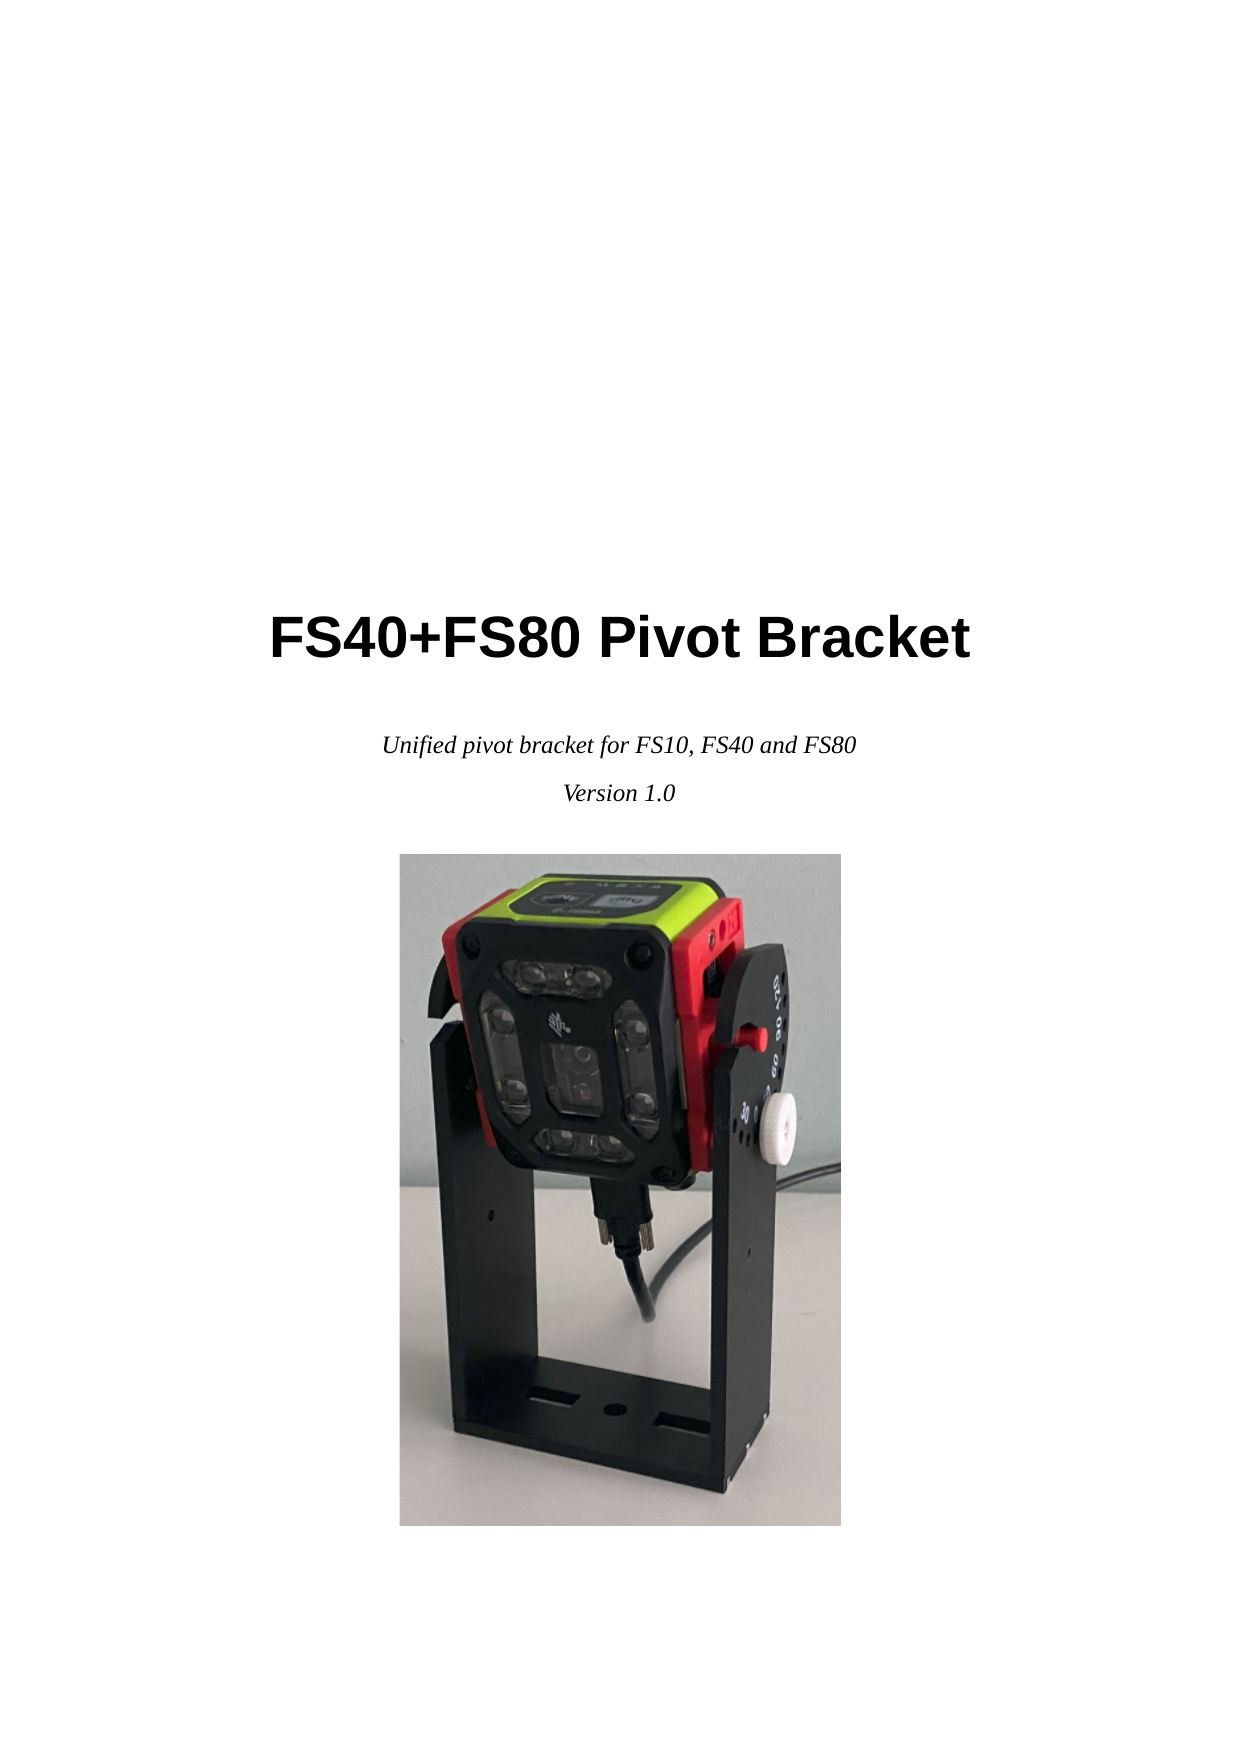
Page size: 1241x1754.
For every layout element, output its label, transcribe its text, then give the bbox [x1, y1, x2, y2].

title FS40+FS80 Pivot Bracket [118, 603, 1122, 670]
text Unified pivot bracket for FS10, FS40 and FS80 [118, 730, 1122, 759]
picture [399, 854, 841, 1526]
text Version 1.0 [118, 778, 1122, 807]
